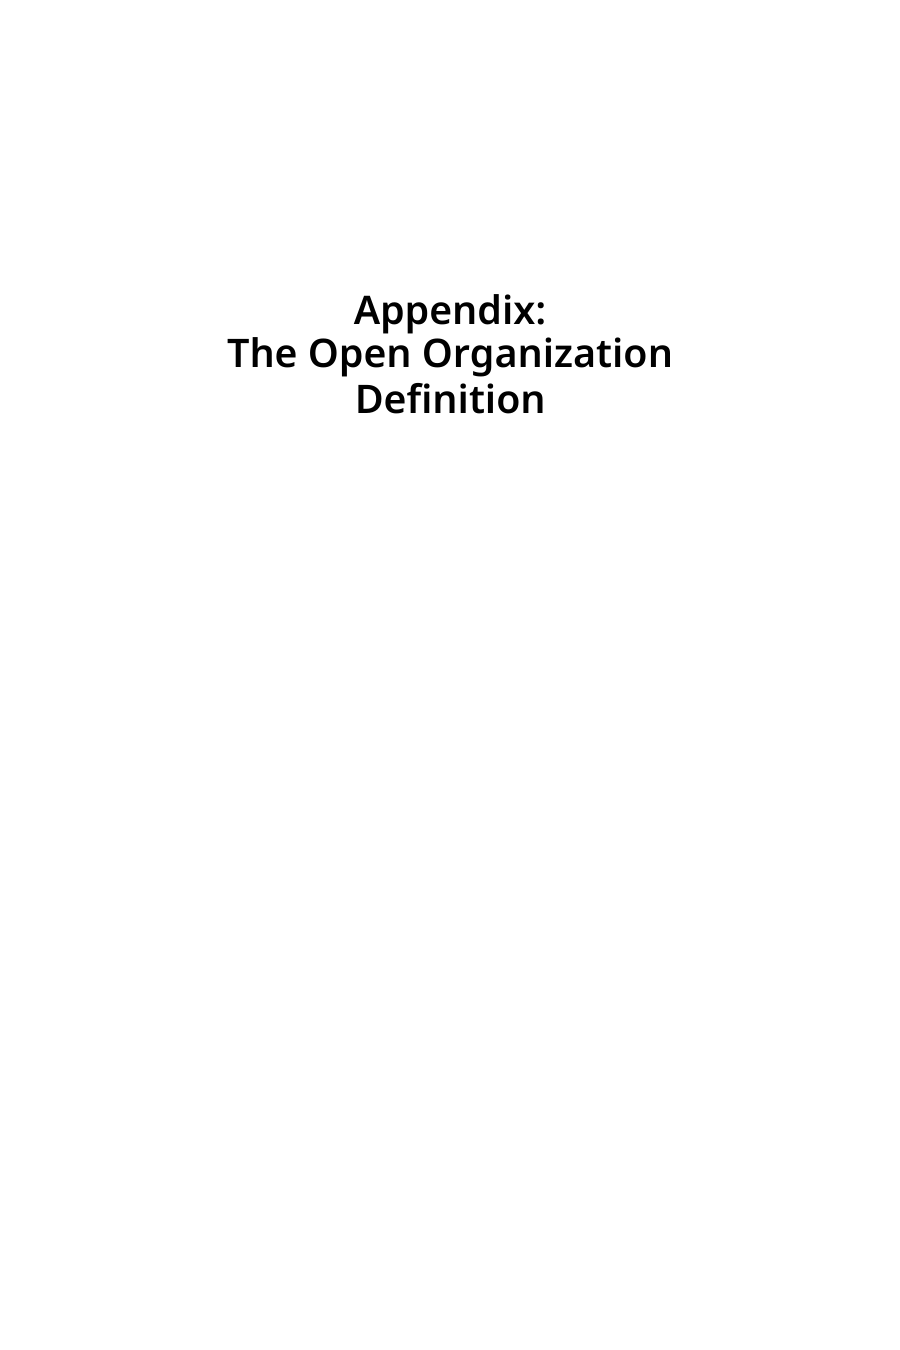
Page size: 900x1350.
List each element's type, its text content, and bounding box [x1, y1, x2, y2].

subtitle Appendix: The Open Organization Definition [127, 288, 772, 425]
